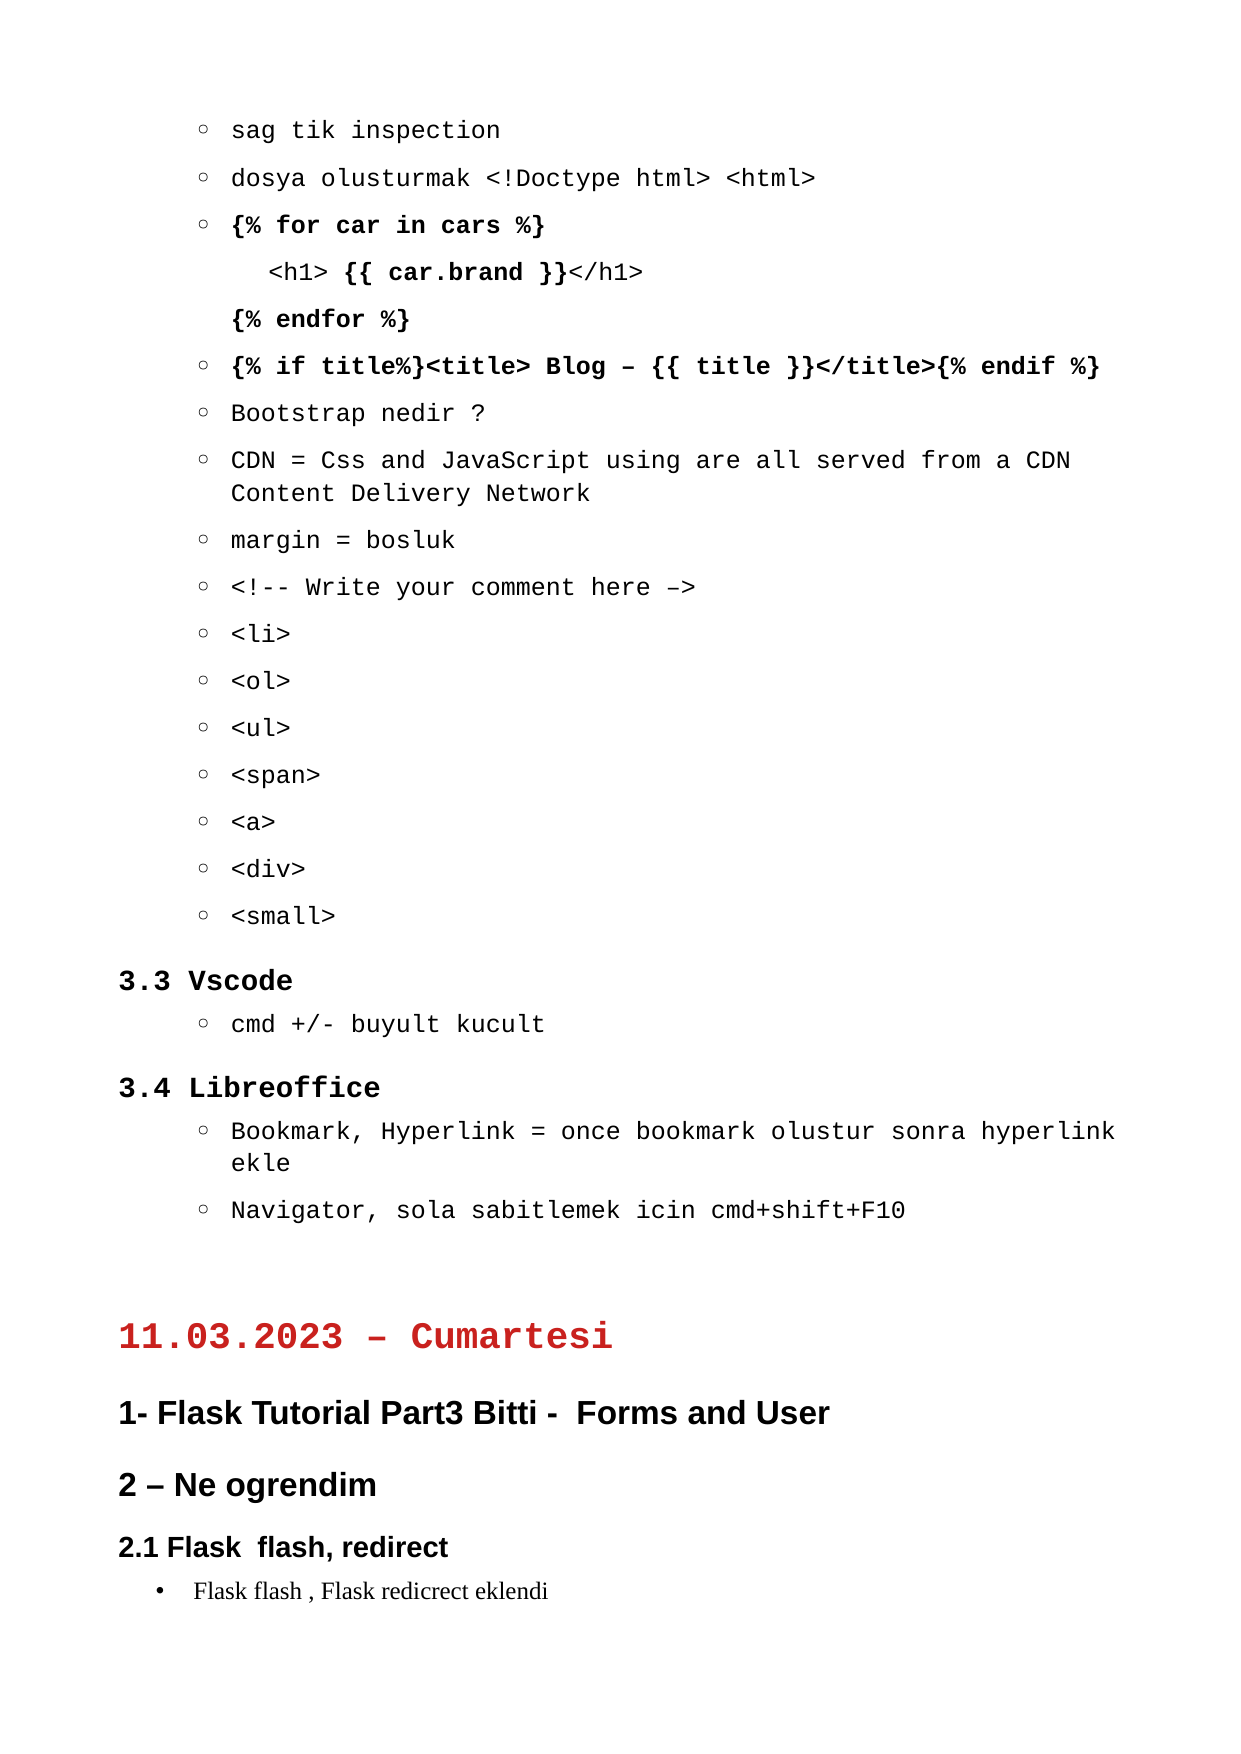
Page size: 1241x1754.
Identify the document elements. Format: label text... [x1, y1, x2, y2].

list <span> [193, 763, 1122, 791]
subtitle 3.3 Vscode [118, 966, 1122, 999]
subtitle 11.03.2023 – Cumartesi [118, 1317, 1122, 1360]
list margin = bosluk [193, 527, 1122, 556]
list <a> [193, 810, 1122, 838]
list {% if title%}<title> Blog – {{ title }}</title>{% endif %} [193, 353, 1122, 382]
list <div> [193, 857, 1122, 885]
list Navigator, sola sabitlemek icin cmd+shift+F10 [193, 1198, 1122, 1226]
list sag tik inspection [193, 118, 1122, 146]
subtitle 2 – Ne ogrendim [118, 1465, 1122, 1503]
list <h1> {{ car.brand }}</h1> [231, 259, 1122, 288]
list <!-- Write your comment here –> [193, 574, 1122, 603]
subtitle 2.1 Flask flash, redirect [118, 1530, 1122, 1564]
list cmd +/- buyult kucult [193, 1011, 1122, 1039]
list <li> [193, 621, 1122, 650]
list <ol> [193, 668, 1122, 697]
list CDN = Css and JavaScript using are all served from a CDN Content Delivery Network [193, 448, 1122, 508]
list Bootstrap nedir ? [193, 401, 1122, 429]
subtitle 3.4 Libreoffice [118, 1073, 1122, 1106]
list <ul> [193, 716, 1122, 744]
list Flask flash , Flask redicrect eklendi [156, 1576, 1122, 1605]
list dosya olusturmak <!Doctype html> <html> [193, 165, 1122, 193]
list {% for car in cars %} [193, 212, 1122, 241]
list {% endfor %} [193, 306, 1122, 335]
list <small> [193, 904, 1122, 932]
subtitle 1- Flask Tutorial Part3 Bitti - Forms and User [118, 1393, 1122, 1431]
list Bookmark, Hyperlink = once bookmark olustur sonra hyperlink ekle [193, 1118, 1122, 1179]
